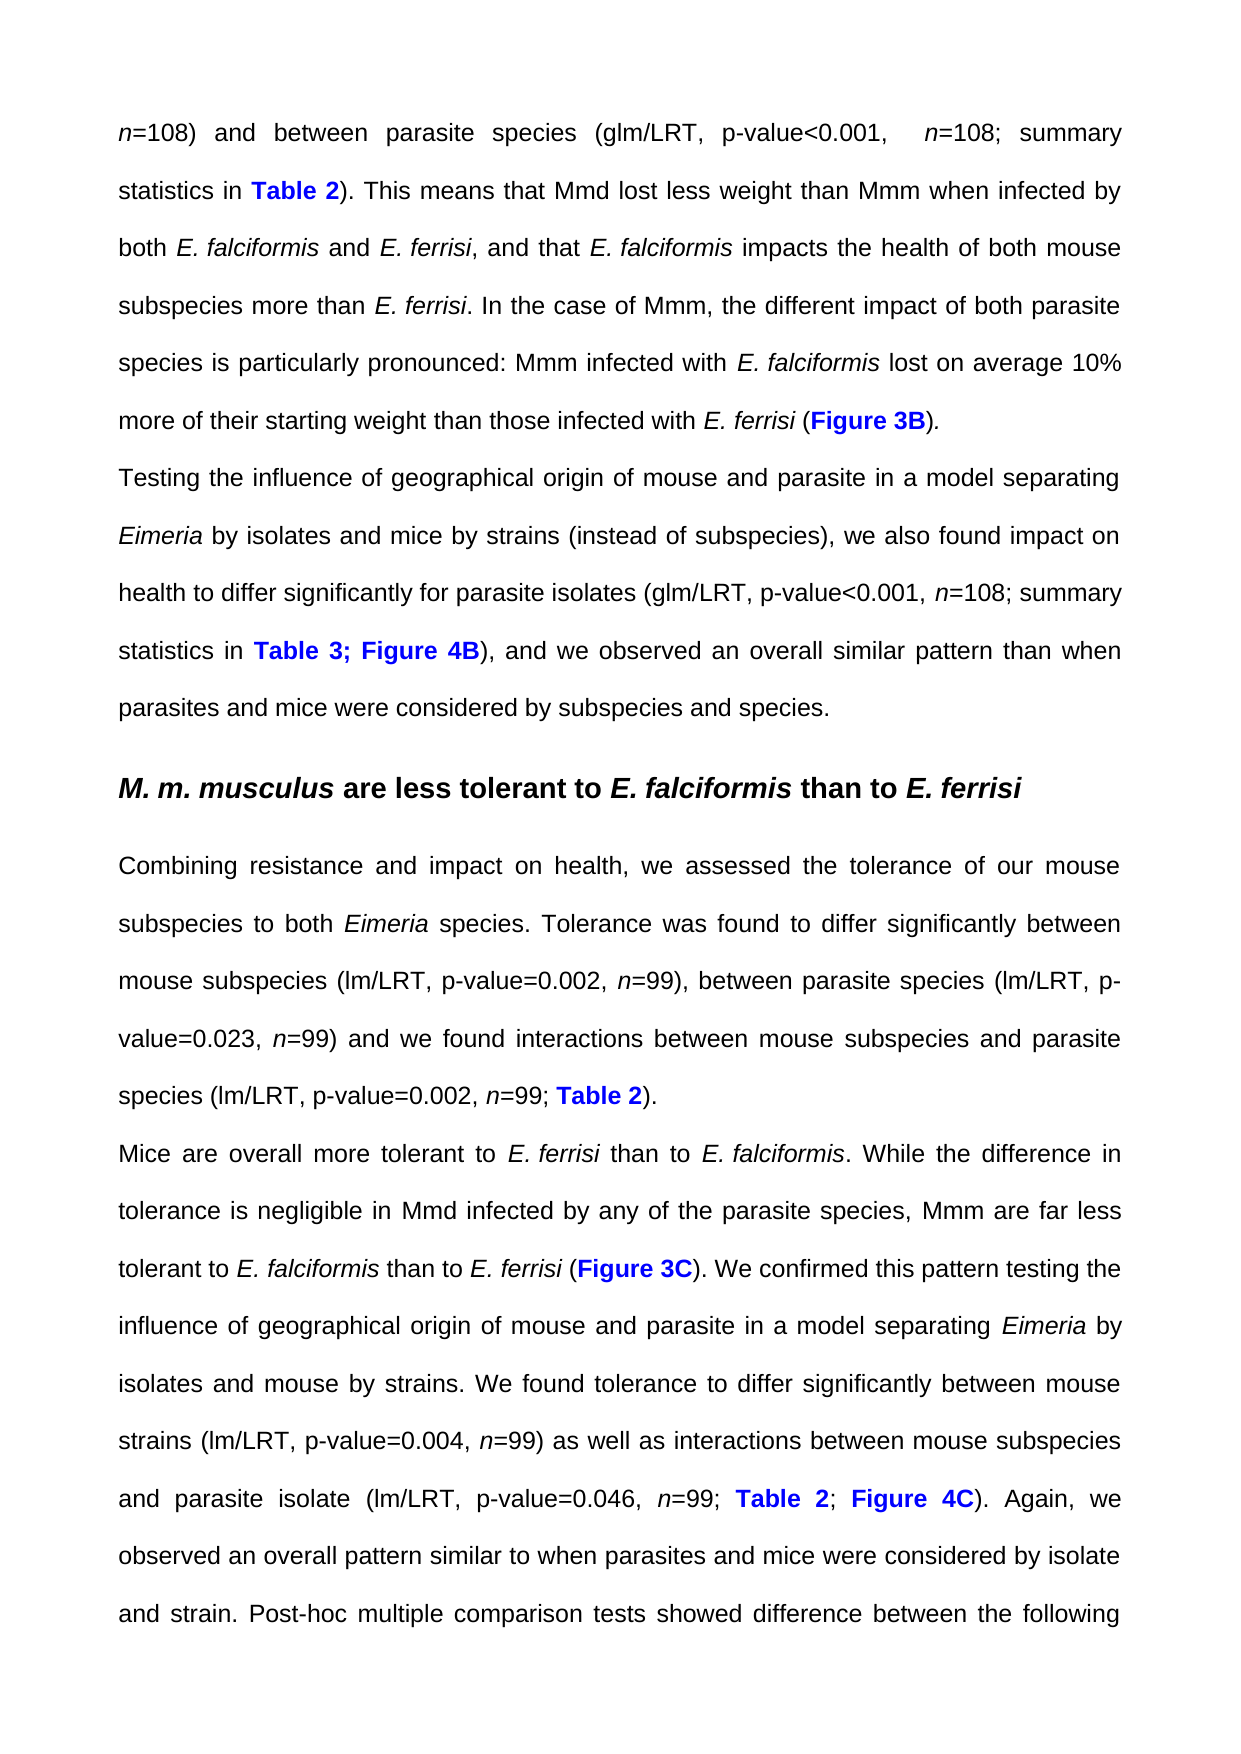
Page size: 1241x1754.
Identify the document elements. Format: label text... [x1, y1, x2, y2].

text Mice are overall more tolerant to E. ferrisi than to E. falciformis. While the difference in tolerance is negligible in Mmd infected by any of the parasite species, Mmm are far less tolerant to E. falciformis than to E. ferrisi (Figure 3C). We confirmed this pattern testing the influence of geographical origin of mouse and parasite in a model separating Eimeria by isolates and mouse by strains. We found tolerance to differ significantly between mouse strains (lm/LRT, p-value=0.004, n=99) as well as interactions between mouse subspecies and parasite isolate (lm/LRT, p-value=0.046, n=99; Table 2; Figure 4C). Again, we observed an overall pattern similar to when parasites and mice were considered by isolate and strain. Post-hoc multiple comparison tests showed difference between the following [118, 1138, 1122, 1627]
subtitle M. m. musculus are less tolerant to E. falciformis than to E. ferrisi [118, 771, 1122, 805]
text Testing the influence of geographical origin of mouse and parasite in a model separating Eimeria by isolates and mice by strains (instead of subspecies), we also found impact on health to differ significantly for parasite isolates (glm/LRT, p-value<0.001, n=108; summary statistics in Table 3; Figure 4B), and we observed an overall similar pattern than when parasites and mice were considered by subspecies and species. [118, 463, 1122, 722]
text Combining resistance and impact on health, we assessed the tolerance of our mouse subspecies to both Eimeria species. Tolerance was found to differ significantly between mouse subspecies (lm/LRT, p-value=0.002, n=99), between parasite species (lm/LRT, p-value=0.023, n=99) and we found interactions between mouse subspecies and parasite species (lm/LRT, p-value=0.002, n=99; Table 2). [118, 851, 1122, 1110]
text n=108) and between parasite species (glm/LRT, p-value<0.001, n=108; summary statistics in Table 2). This means that Mmd lost less weight than Mmm when infected by both E. falciformis and E. ferrisi, and that E. falciformis impacts the health of both mouse subspecies more than E. ferrisi. In the case of Mmm, the different impact of both parasite species is particularly pronounced: Mmm infected with E. falciformis lost on average 10% more of their starting weight than those infected with E. ferrisi (Figure 3B). [118, 118, 1122, 434]
